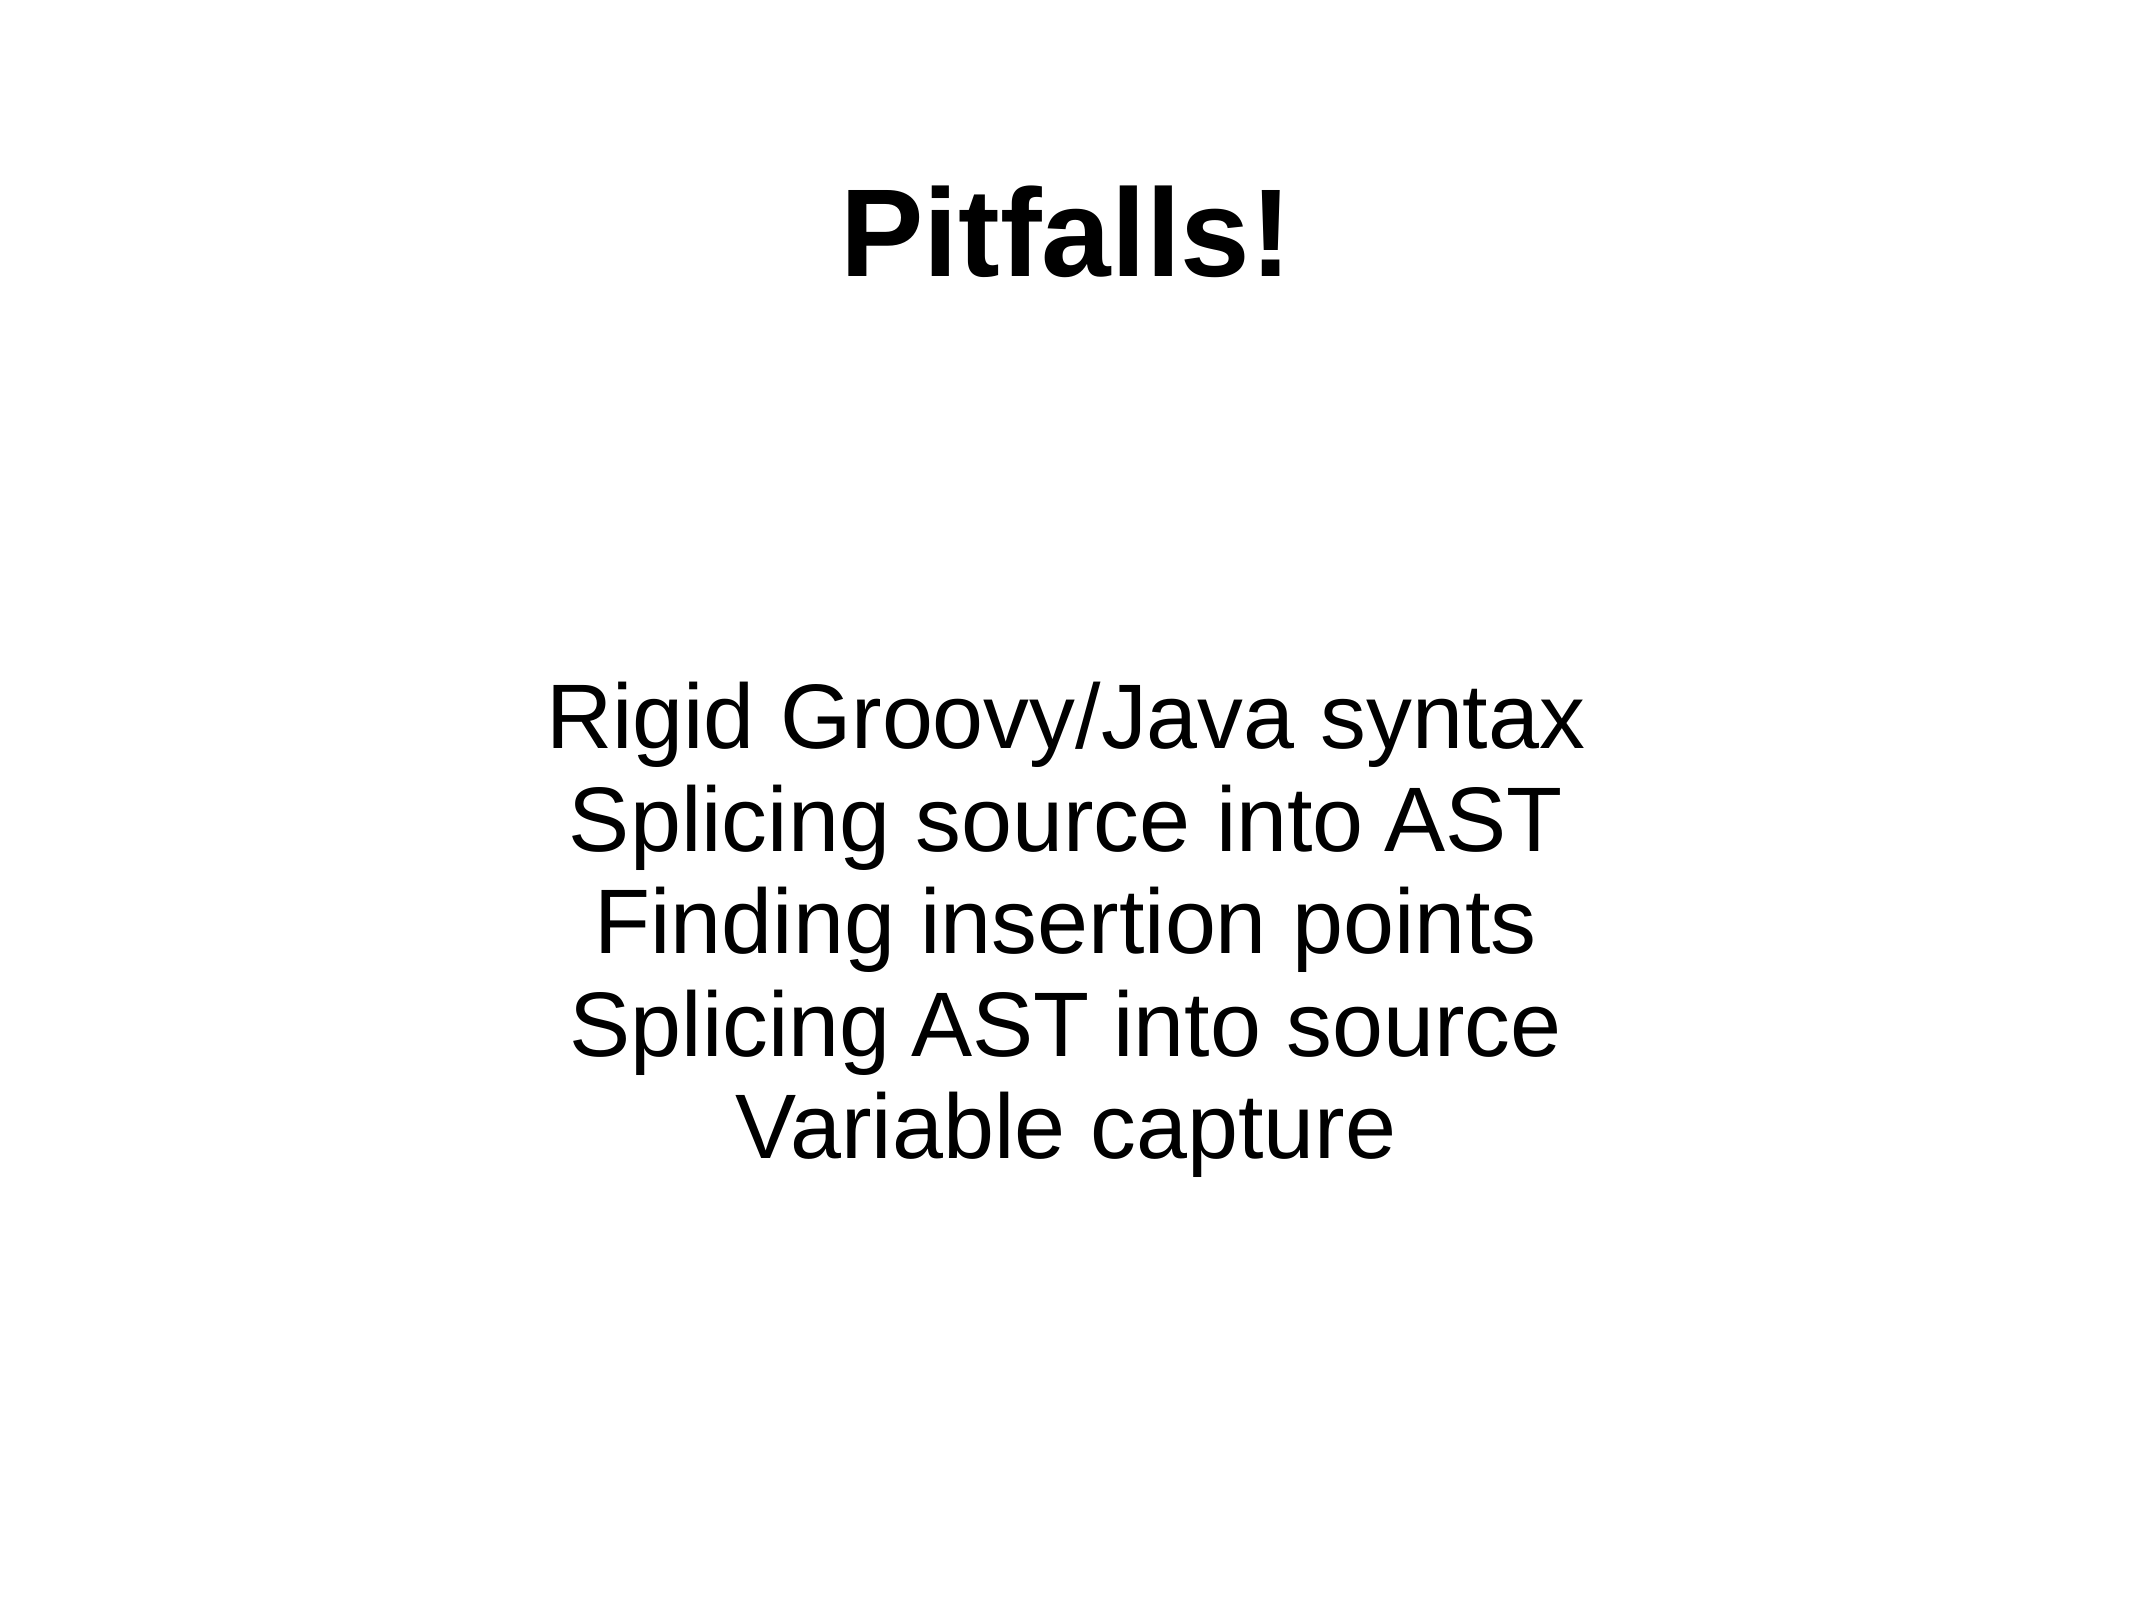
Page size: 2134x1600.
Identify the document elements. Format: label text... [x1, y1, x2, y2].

title Pitfalls! [106, 99, 2027, 367]
subtitle Rigid Groovy/Java syntax Splicing source into AST Finding insertion points Splicing AST into source Variable capture [106, 381, 2027, 1463]
